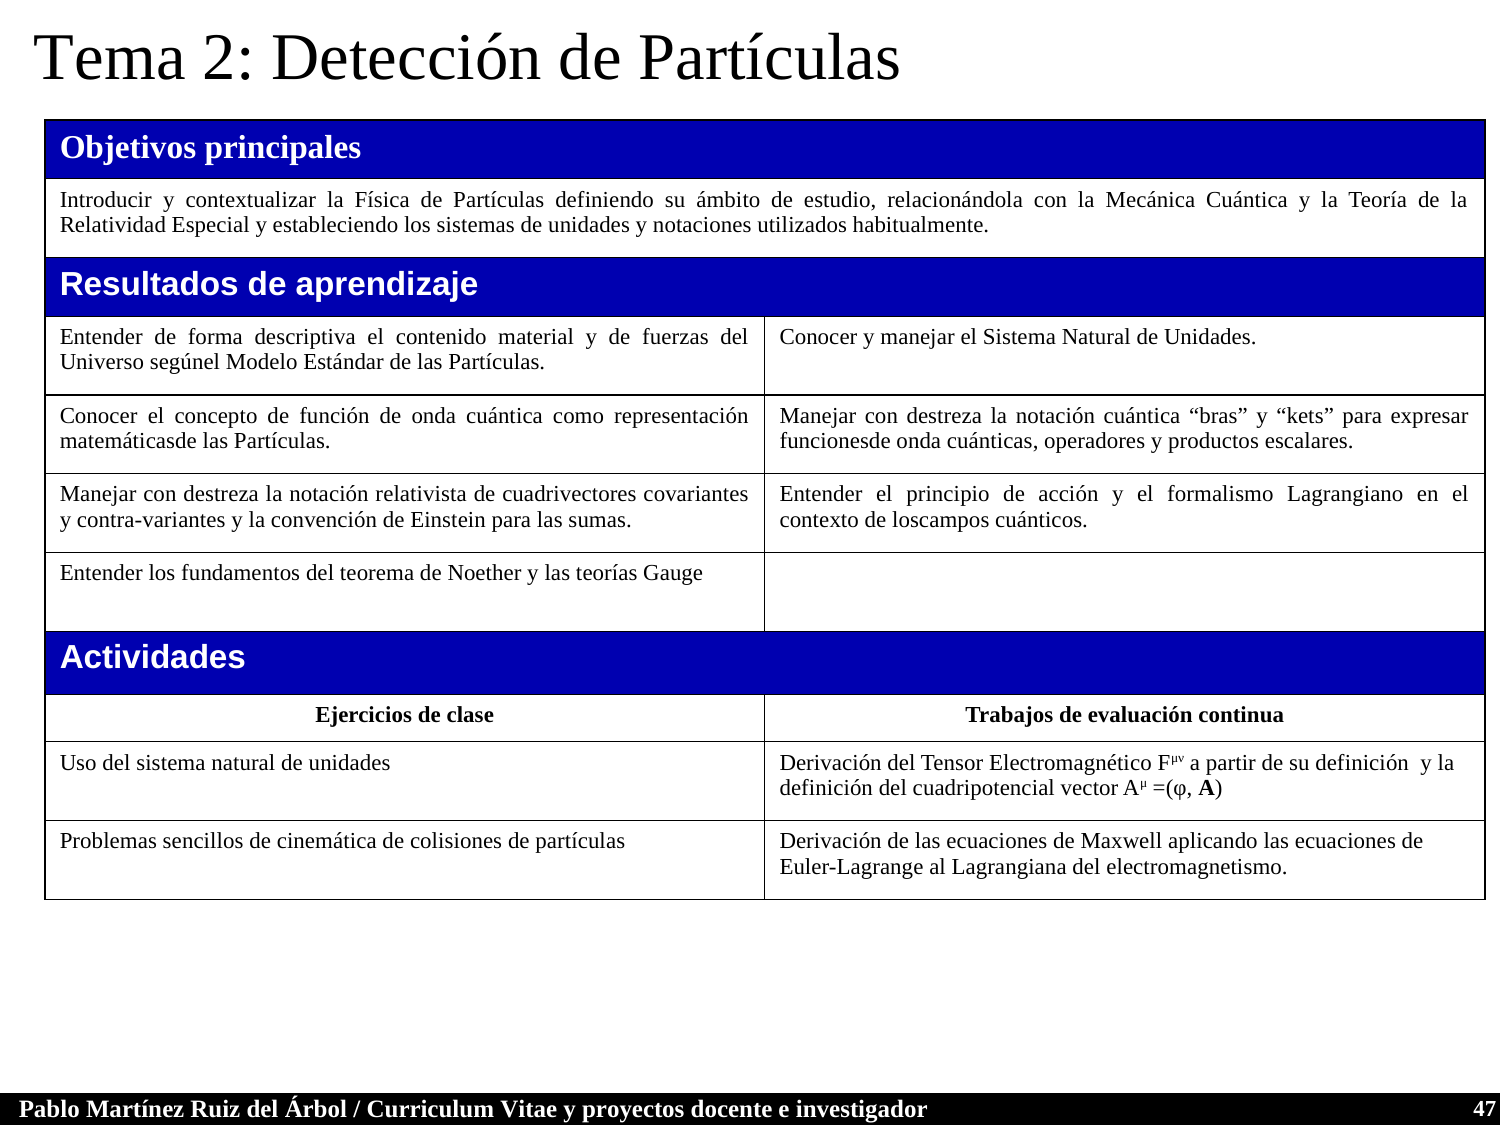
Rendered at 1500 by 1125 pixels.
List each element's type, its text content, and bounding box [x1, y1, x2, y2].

table_cell Uso del sistema natural de unidades [46, 742, 764, 820]
table_cell Manejar con destreza la notación relativista de cuadrivectores covariantes y contra-variantes y la convención de Einstein para las sumas. [46, 474, 764, 552]
table_cell Problemas sencillos de cinemática de colisiones de partículas [46, 821, 764, 899]
table_cell Derivación del Tensor Electromagnético Fμν a partir de su definición y la definición del cuadripotencial vector Aμ =(φ, A) [765, 742, 1484, 820]
table_cell Entender los fundamentos del teorema de Noether y las teorías Gauge [46, 553, 764, 631]
table_cell [765, 553, 1484, 631]
table_cell Resultados de aprendizaje [46, 258, 1484, 316]
table_cell Trabajos de evaluación continua [765, 695, 1484, 741]
table_cell Derivación de las ecuaciones de Maxwell aplicando las ecuaciones de Euler-Lagrange al Lagrangiana del electromagnetismo. [765, 821, 1484, 899]
table_cell Conocer y manejar el Sistema Natural de Unidades. [765, 317, 1484, 394]
table_cell Ejercicios de clase [46, 695, 764, 741]
table_cell Conocer el concepto de función de onda cuántica como representación matemáticasde las Partículas. [46, 396, 764, 473]
table_cell Entender el principio de acción y el formalismo Lagrangiano en el contexto de loscampos cuánticos. [765, 474, 1484, 552]
table_header Objetivos principales [46, 121, 1484, 178]
table_cell Manejar con destreza la notación cuántica “bras” y “kets” para expresar funcionesde onda cuánticas, operadores y productos escalares. [765, 396, 1484, 473]
table_cell Entender de forma descriptiva el contenido material y de fuerzas del Universo segúnel Modelo Estándar de las Partículas. [46, 317, 764, 394]
text_box Tema 2: Detección de Partículas [4, 3, 933, 111]
table_cell Introducir y contextualizar la Física de Partículas definiendo su ámbito de estudio, relacionándola con la Mecánica Cuántica y la Teoría de la Relatividad Especial y estableciendo los sistemas de unidades y notaciones utilizados habitualmente. [46, 179, 1484, 257]
table_cell Actividades [46, 632, 1484, 694]
